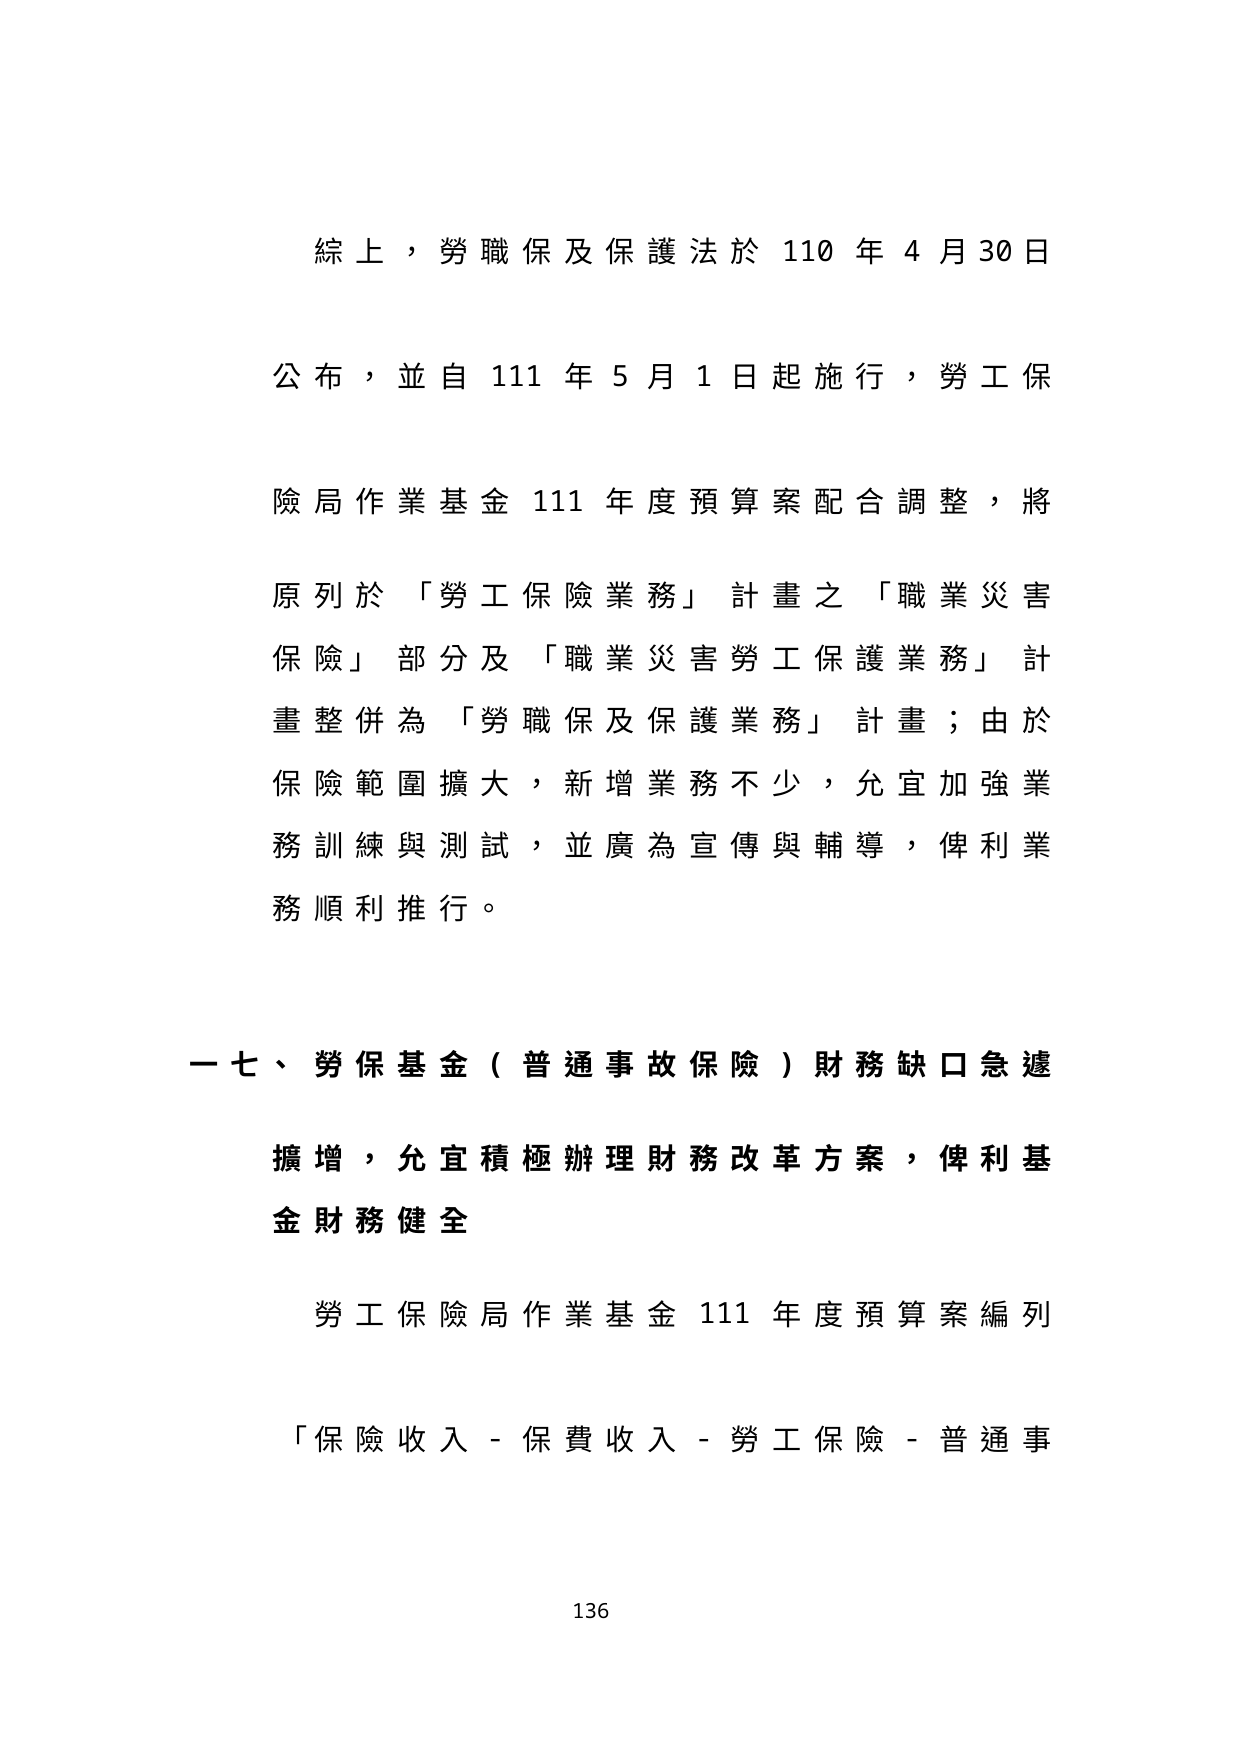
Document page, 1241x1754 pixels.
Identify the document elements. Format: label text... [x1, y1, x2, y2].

text 綜上，勞職保及保護法於110年4月30日公布，並自111年5月1日起施行，勞工保險局作業基金111年度預算案配合調整，將原列於「勞工保險業務」計畫之「職業災害保險」部分及「職業災害勞工保護業務」計畫整併為「勞職保及保護業務」計畫；由於保險範圍擴大，新增業務不少，允宜加強業務訓練與測試，並廣為宣傳與輔導，俾利業務順利推行。 [242, 177, 1058, 927]
text 一七、勞保基金(普通事故保險)財務缺口急遽擴增，允宜積極辦理財務改革方案，俾利基金財務健全 [183, 990, 1058, 1240]
text 勞工保險局作業基金111年度預算案編列「保險收入-保費收入-勞工保險-普通事 [242, 1240, 1058, 1490]
